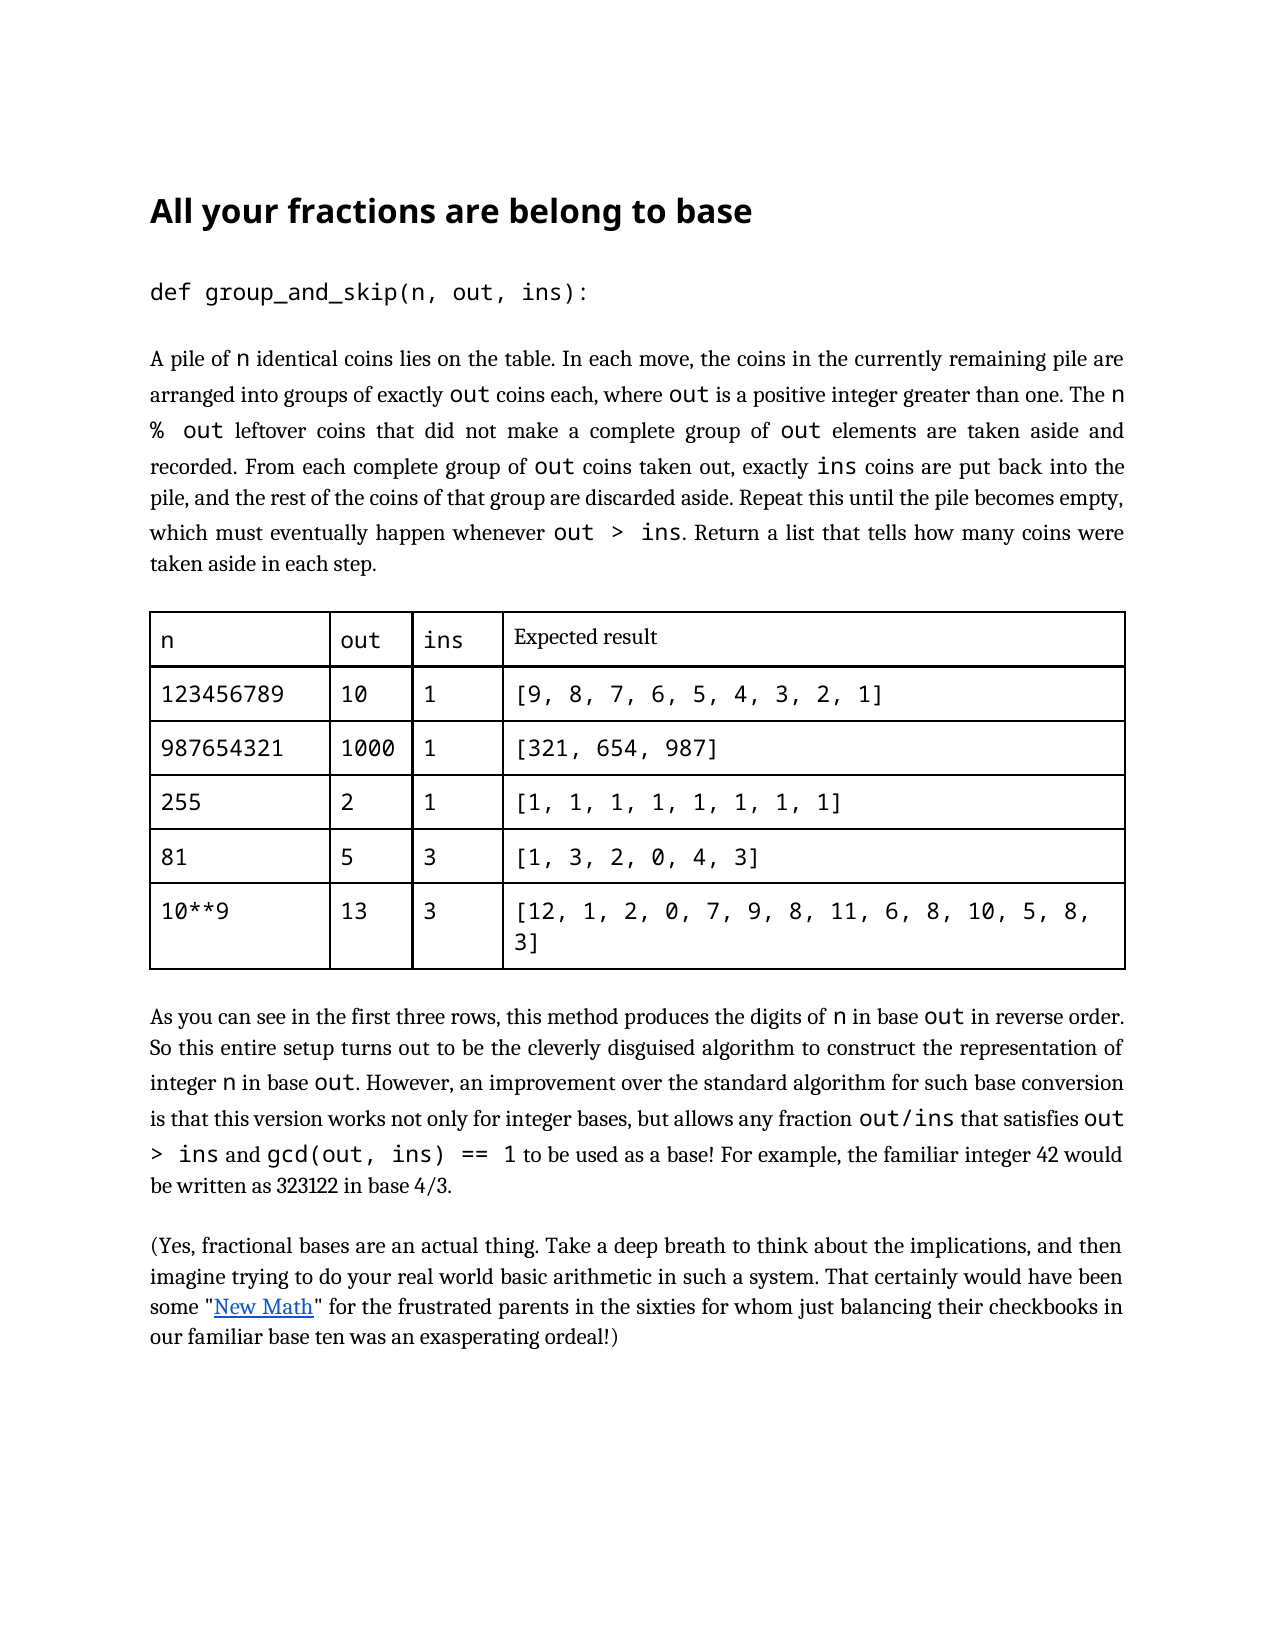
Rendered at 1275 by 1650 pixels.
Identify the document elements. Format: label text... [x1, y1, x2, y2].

table_cell 987654321 [151, 722, 329, 774]
text As you can see in the first three rows, this method produces the digits of n in base out in reverse order. So this entire setup turns out to be the cleverly disguised algorithm to construct the representation of integer n in base out. However, an improvement over the standard algorithm for such base conversion is that this version works not only for integer bases, but allows any fraction out/ins that satisfies out > ins and gcd(out, ins) == 1 to be used as a base! For example, the familiar integer 42 would be written as 323122 in base 4/3. [150, 1000, 1125, 1199]
table_cell 10**9 [151, 884, 329, 967]
subtitle All your fractions are belong to base [150, 187, 1125, 233]
table_cell 1 [414, 722, 502, 774]
text (Yes, fractional bases are an actual thing. Take a deep breath to think about the implications, and then imagine trying to do your real world basic arithmetic in such a system. That certainly would have been some "New Math" for the frustrated parents in the sixties for whom just balancing their checkbooks in our familiar base ten was an exasperating ordeal!) [150, 1233, 1125, 1350]
table_header n [151, 613, 329, 665]
table_cell 123456789 [151, 668, 329, 719]
table_cell 10 [331, 668, 411, 719]
table_cell 2 [331, 776, 411, 828]
table_header out [331, 613, 411, 665]
text A pile of n identical coins lies on the table. In each move, the coins in the currently remaining pile are arranged into groups of exactly out coins each, where out is a positive integer greater than one. The n % out leftover coins that did not make a complete group of out elements are taken aside and recorded. From each complete group of out coins taken out, exactly ins coins are put back into the pile, and the rest of the coins of that group are discarded aside. Repeat this until the pile becomes empty, which must eventually happen whenever out > ins. Return a list that tells how many coins were taken aside in each step. [150, 342, 1125, 577]
table_cell 3 [414, 830, 502, 882]
table_cell 1 [414, 668, 502, 719]
table_cell [1, 1, 1, 1, 1, 1, 1, 1] [504, 776, 1124, 828]
table_cell [1, 3, 2, 0, 4, 3] [504, 830, 1124, 882]
table_header Expected result [504, 613, 1124, 665]
table_cell 13 [331, 884, 411, 967]
table_cell 255 [151, 776, 329, 828]
table_cell 1000 [331, 722, 411, 774]
table_header ins [414, 613, 502, 665]
table_cell 81 [151, 830, 329, 882]
table_cell 3 [414, 884, 502, 967]
table_cell 1 [414, 776, 502, 828]
table_cell 5 [331, 830, 411, 882]
table_cell [12, 1, 2, 0, 7, 9, 8, 11, 6, 8, 10, 5, 8, 3] [504, 884, 1124, 967]
text def group_and_skip(n, out, ins): [150, 276, 1125, 307]
table_cell [321, 654, 987] [504, 722, 1124, 774]
table_cell [9, 8, 7, 6, 5, 4, 3, 2, 1] [504, 668, 1124, 719]
